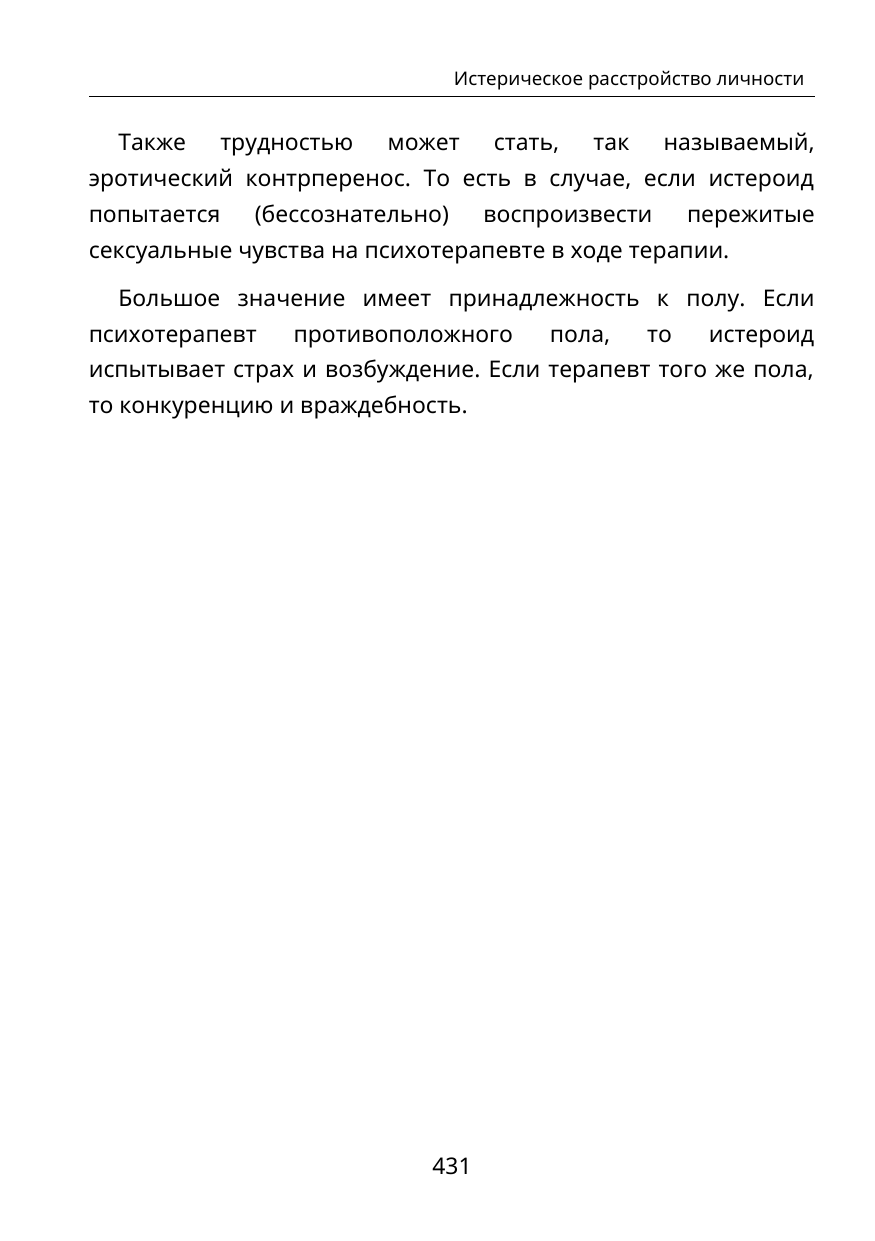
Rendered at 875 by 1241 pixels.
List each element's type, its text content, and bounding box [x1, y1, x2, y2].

text Большое значение имеет принадлежность к полу. Если психотерапевт противоположного пола, то истероид испытывает страх и возбуждение. Если терапевт того же пола, то конкуренцию и враждебность. [88, 282, 815, 421]
text Также трудностью может стать, так называемый, эротический контрперенос. То есть в случае, если истероид попытается (бессознательно) воспроизвести пережитые сексуальные чувства на психотерапевте в ходе терапии. [88, 126, 815, 265]
